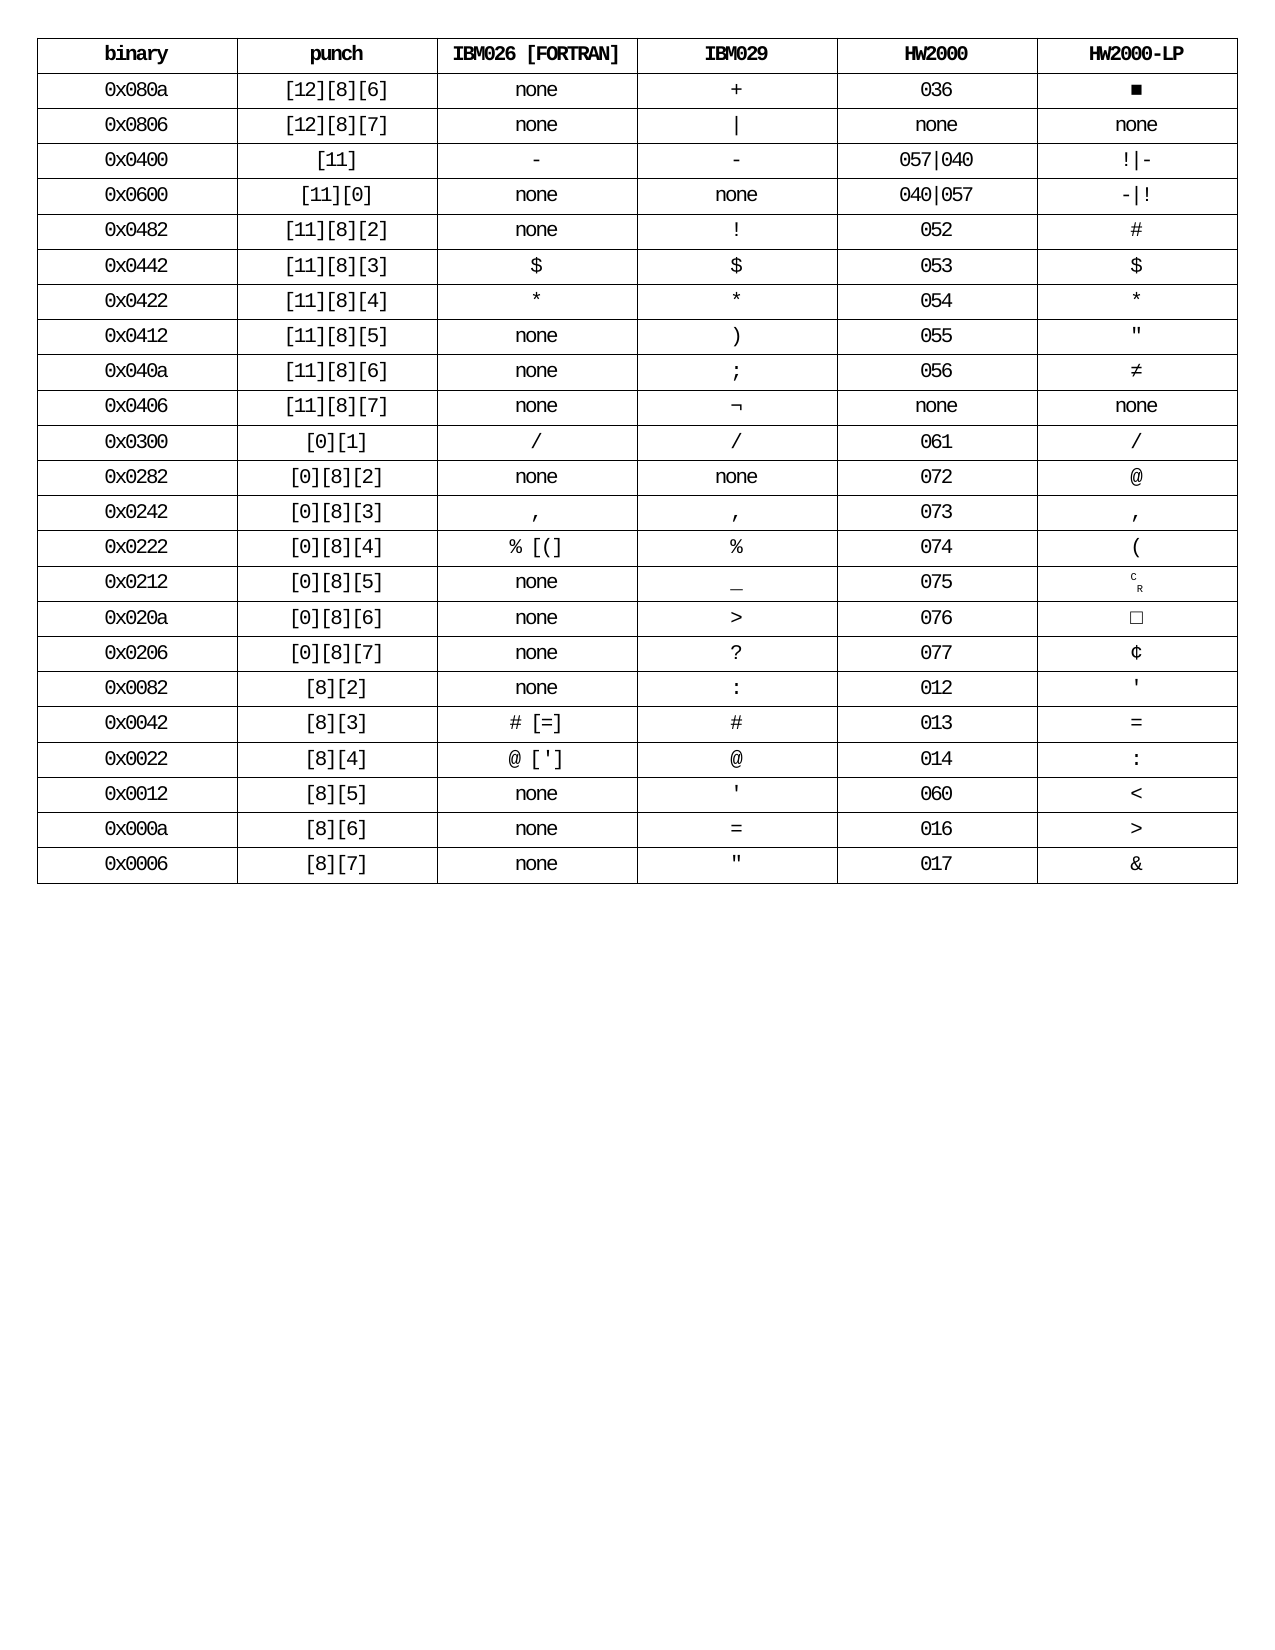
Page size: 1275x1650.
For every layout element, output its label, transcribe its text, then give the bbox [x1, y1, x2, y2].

table_cell 074 [838, 531, 1037, 566]
table_cell ' [638, 778, 837, 812]
table_cell > [1038, 813, 1237, 847]
table_cell > [638, 602, 837, 636]
table_cell none [438, 215, 637, 249]
table_cell , [638, 496, 837, 530]
table_cell @ ['] [438, 743, 637, 777]
table_header IBM029 [638, 39, 837, 73]
table_cell = [638, 813, 837, 847]
table_cell CR [1038, 567, 1237, 601]
table_cell ! [638, 215, 837, 249]
table_cell none [1038, 109, 1237, 143]
table_cell = [1038, 707, 1237, 742]
table_cell □ [1038, 602, 1237, 636]
table_cell ? [638, 637, 837, 671]
table_cell none [438, 567, 637, 601]
table_cell $ [1038, 250, 1237, 284]
table_cell none [438, 672, 637, 706]
table_cell [8][5] [238, 778, 437, 812]
table_cell 0x0012 [38, 778, 237, 812]
table_cell * [1038, 285, 1237, 319]
table_cell : [1038, 743, 1237, 777]
table_cell 0x080a [38, 74, 237, 108]
table_cell [11][8][6] [238, 355, 437, 389]
table_cell _ [638, 567, 837, 601]
table_cell # [=] [438, 707, 637, 742]
table_cell 075 [838, 567, 1037, 601]
table_cell none [838, 109, 1037, 143]
table_header HW2000 [838, 39, 1037, 73]
table_cell [0][8][3] [238, 496, 437, 530]
table_cell 057|040 [838, 144, 1037, 178]
table_cell [0][8][6] [238, 602, 437, 636]
table_cell 0x0242 [38, 496, 237, 530]
table_cell 0x0412 [38, 320, 237, 354]
table_cell ¬ [638, 391, 837, 425]
table_cell 076 [838, 602, 1037, 636]
table_cell 0x0300 [38, 426, 237, 460]
table_cell 0x0206 [38, 637, 237, 671]
table_cell [12][8][7] [238, 109, 437, 143]
table_cell none [438, 848, 637, 882]
table_cell ( [1038, 531, 1237, 566]
table_cell none [438, 109, 637, 143]
table_header binary [38, 39, 237, 73]
table_cell none [438, 74, 637, 108]
table_header punch [238, 39, 437, 73]
table_cell / [638, 426, 837, 460]
table_cell 0x0282 [38, 461, 237, 495]
table_cell [11][0] [238, 179, 437, 213]
table_cell + [638, 74, 837, 108]
table_cell 0x000a [38, 813, 237, 847]
table_cell , [438, 496, 637, 530]
table_cell 0x0222 [38, 531, 237, 566]
table_cell 055 [838, 320, 1037, 354]
table_cell ) [638, 320, 837, 354]
table_cell 013 [838, 707, 1037, 742]
table_cell " [638, 848, 837, 882]
table_cell none [438, 602, 637, 636]
table_cell [11][8][5] [238, 320, 437, 354]
table_cell : [638, 672, 837, 706]
table_cell - [638, 144, 837, 178]
table_cell 052 [838, 215, 1037, 249]
table_cell none [438, 179, 637, 213]
table_cell 072 [838, 461, 1037, 495]
table_cell none [838, 391, 1037, 425]
table_cell [8][3] [238, 707, 437, 742]
table_cell [12][8][6] [238, 74, 437, 108]
table_cell # [638, 707, 837, 742]
table_cell [8][7] [238, 848, 437, 882]
table_cell ¢ [1038, 637, 1237, 671]
table_header IBM026 [FORTRAN] [438, 39, 637, 73]
table_cell 0x0400 [38, 144, 237, 178]
table_cell 073 [838, 496, 1037, 530]
table_cell 060 [838, 778, 1037, 812]
table_cell none [438, 355, 637, 389]
table_cell 014 [838, 743, 1037, 777]
table_cell 0x0082 [38, 672, 237, 706]
table_cell " [1038, 320, 1237, 354]
table_cell 054 [838, 285, 1037, 319]
table_cell 036 [838, 74, 1037, 108]
table_cell 0x0212 [38, 567, 237, 601]
table_cell ' [1038, 672, 1237, 706]
table_cell 053 [838, 250, 1037, 284]
table_cell 0x0442 [38, 250, 237, 284]
table_cell 0x0422 [38, 285, 237, 319]
table_cell 056 [838, 355, 1037, 389]
table_cell [11][8][3] [238, 250, 437, 284]
table_cell | [638, 109, 837, 143]
table_cell 077 [838, 637, 1037, 671]
table_cell ; [638, 355, 837, 389]
table_cell none [438, 461, 637, 495]
table_cell $ [438, 250, 637, 284]
table_cell !|- [1038, 144, 1237, 178]
table_cell < [1038, 778, 1237, 812]
table_cell 0x040a [38, 355, 237, 389]
table_cell 040|057 [838, 179, 1037, 213]
table_cell [0][1] [238, 426, 437, 460]
table_cell 0x0022 [38, 743, 237, 777]
table_cell [8][4] [238, 743, 437, 777]
table_cell none [638, 461, 837, 495]
table_cell [11][8][2] [238, 215, 437, 249]
table_cell [8][6] [238, 813, 437, 847]
table_cell -|! [1038, 179, 1237, 213]
table_cell 0x0806 [38, 109, 237, 143]
table_header HW2000-LP [1038, 39, 1237, 73]
table_cell [8][2] [238, 672, 437, 706]
table_cell none [638, 179, 837, 213]
table_cell 0x0006 [38, 848, 237, 882]
table_cell 016 [838, 813, 1037, 847]
table_cell $ [638, 250, 837, 284]
table_cell [11] [238, 144, 437, 178]
table_cell [0][8][5] [238, 567, 437, 601]
table_cell 0x020a [38, 602, 237, 636]
table_cell , [1038, 496, 1237, 530]
table_cell [0][8][7] [238, 637, 437, 671]
table_cell ≠ [1038, 355, 1237, 389]
table_cell 0x0600 [38, 179, 237, 213]
table_cell # [1038, 215, 1237, 249]
table_cell 0x0482 [38, 215, 237, 249]
table_cell [11][8][4] [238, 285, 437, 319]
table_cell @ [1038, 461, 1237, 495]
table_cell none [1038, 391, 1237, 425]
table_cell [0][8][2] [238, 461, 437, 495]
table_cell @ [638, 743, 837, 777]
table_cell none [438, 778, 637, 812]
table_cell [0][8][4] [238, 531, 437, 566]
table_cell % [(] [438, 531, 637, 566]
table_cell [11][8][7] [238, 391, 437, 425]
table_cell none [438, 813, 637, 847]
table_cell 017 [838, 848, 1037, 882]
table_cell & [1038, 848, 1237, 882]
table_cell none [438, 320, 637, 354]
table_cell / [1038, 426, 1237, 460]
table_cell * [638, 285, 837, 319]
table_cell 061 [838, 426, 1037, 460]
table_cell % [638, 531, 837, 566]
table_cell none [438, 391, 637, 425]
table_cell none [438, 637, 637, 671]
table_cell ■ [1038, 74, 1237, 108]
table_cell / [438, 426, 637, 460]
table_cell 012 [838, 672, 1037, 706]
table_cell 0x0042 [38, 707, 237, 742]
table_cell - [438, 144, 637, 178]
table_cell 0x0406 [38, 391, 237, 425]
table_cell * [438, 285, 637, 319]
